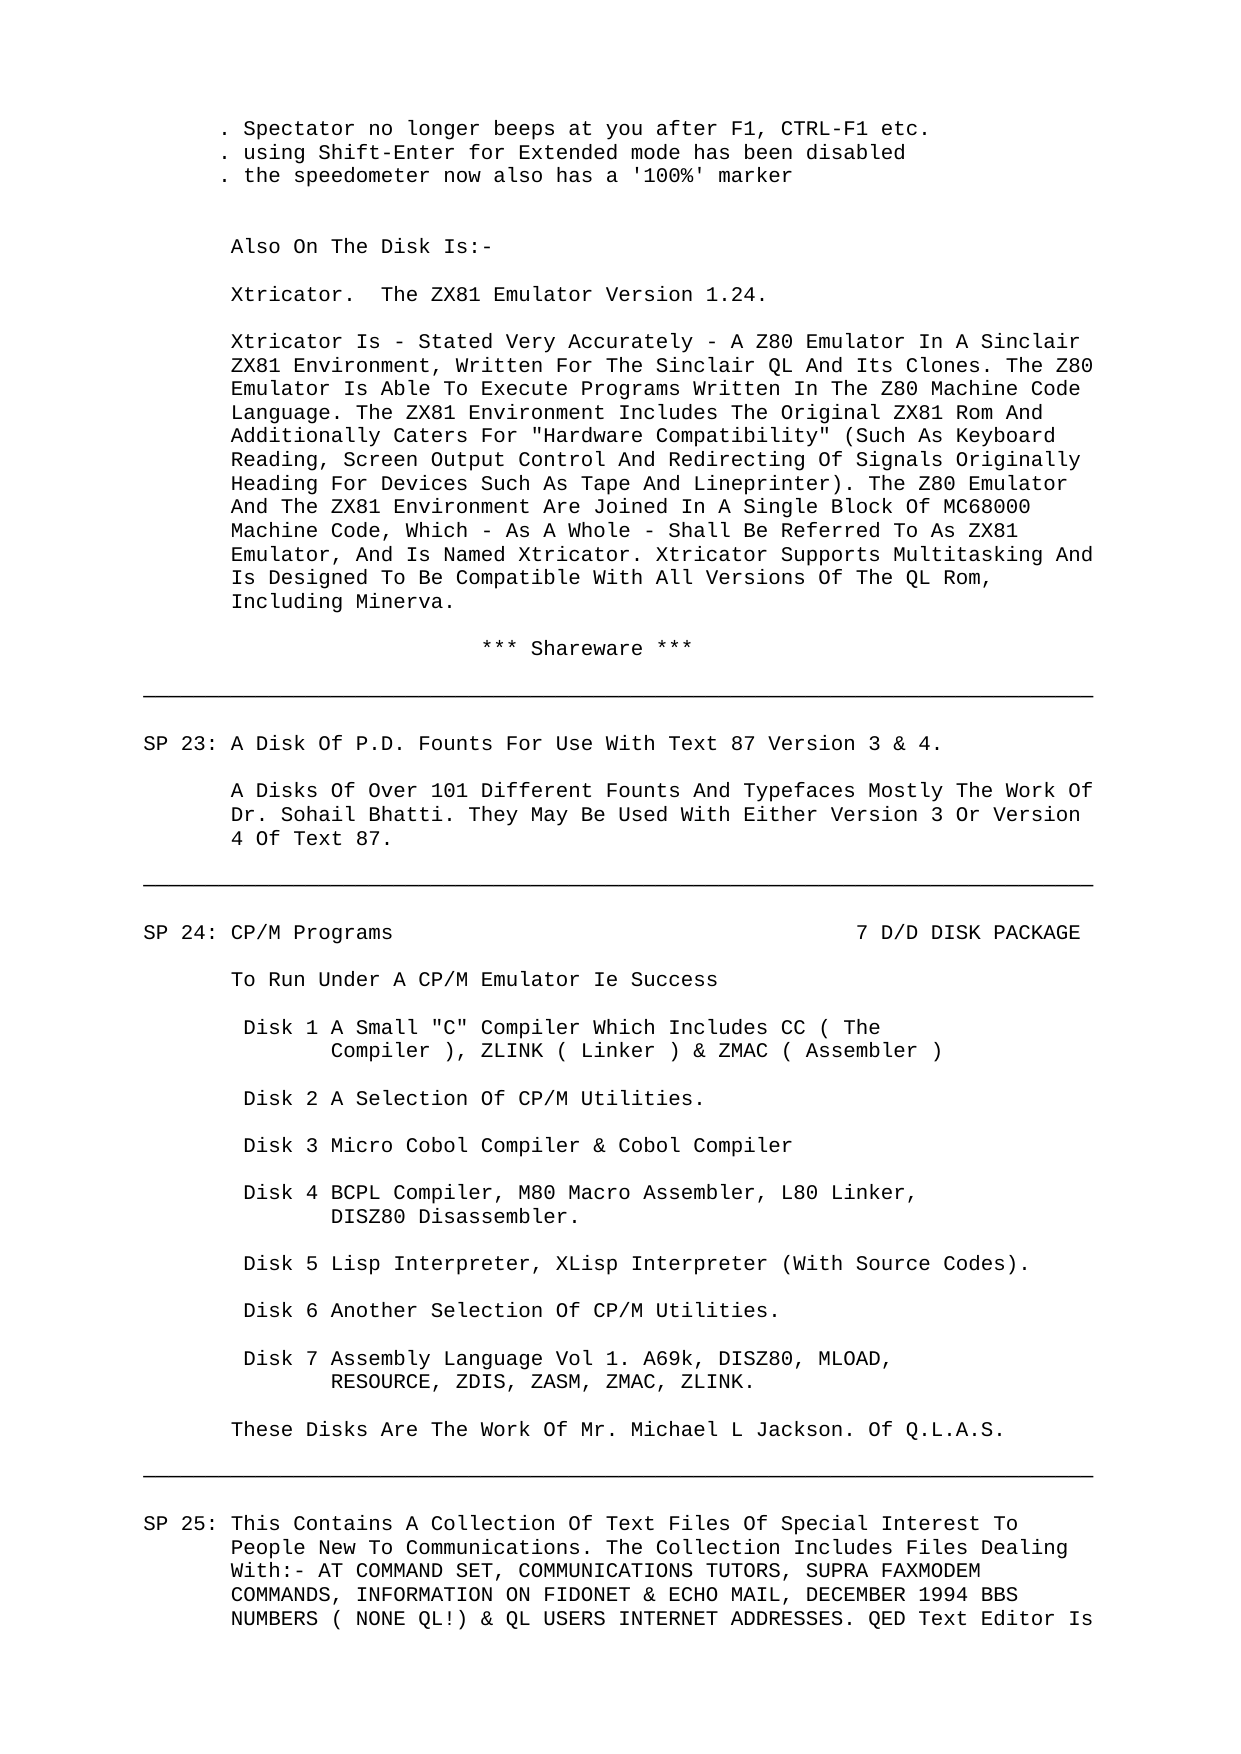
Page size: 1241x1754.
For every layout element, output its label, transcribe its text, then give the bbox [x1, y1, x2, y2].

text A Disks Of Over 101 Different Founts And Typefaces Mostly The Work Of [118, 780, 1122, 804]
text People New To Communications. The Collection Includes Files Dealing [118, 1537, 1122, 1561]
text . Spectator no longer beeps at you after F1, CTRL-F1 etc. [118, 118, 1122, 142]
text Language. The ZX81 Environment Includes The Original ZX81 Rom And [118, 402, 1122, 426]
text SP 24: CP/M Programs 7 D/D DISK PACKAGE [118, 922, 1122, 946]
text Compiler ), ZLINK ( Linker ) & ZMAC ( Assembler ) [118, 1040, 1122, 1064]
text Disk 2 A Selection Of CP/M Utilities. [118, 1088, 1122, 1111]
text Dr. Sohail Bhatti. They May Be Used With Either Version 3 Or Version [118, 804, 1122, 827]
text 4 Of Text 87. [118, 827, 1122, 851]
text Is Designed To Be Compatible With All Versions Of The QL Rom, [118, 567, 1122, 591]
text SP 25: This Contains A Collection Of Text Files Of Special Interest To [118, 1513, 1122, 1537]
text Emulator Is Able To Execute Programs Written In The Z80 Machine Code [118, 378, 1122, 402]
text Also On The Disk Is:- [118, 236, 1122, 260]
text Disk 3 Micro Cobol Compiler & Cobol Compiler [118, 1135, 1122, 1158]
text ──────────────────────────────────────────────────────────────────────────── [118, 1466, 1122, 1489]
text COMMANDS, INFORMATION ON FIDONET & ECHO MAIL, DECEMBER 1994 BBS [118, 1584, 1122, 1608]
text And The ZX81 Environment Are Joined In A Single Block Of MC68000 [118, 496, 1122, 520]
text Additionally Caters For "Hardware Compatibility" (Such As Keyboard [118, 426, 1122, 449]
text ──────────────────────────────────────────────────────────────────────────── [118, 875, 1122, 898]
text ZX81 Environment, Written For The Sinclair QL And Its Clones. The Z80 [118, 354, 1122, 378]
text NUMBERS ( NONE QL!) & QL USERS INTERNET ADDRESSES. QED Text Editor Is [118, 1608, 1122, 1631]
text . using Shift-Enter for Extended mode has been disabled [118, 142, 1122, 165]
text DISZ80 Disassembler. [118, 1206, 1122, 1229]
text Reading, Screen Output Control And Redirecting Of Signals Originally [118, 449, 1122, 473]
text Xtricator. The ZX81 Emulator Version 1.24. [118, 284, 1122, 307]
text ──────────────────────────────────────────────────────────────────────────── [118, 686, 1122, 709]
text Xtricator Is - Stated Very Accurately - A Z80 Emulator In A Sinclair [118, 331, 1122, 354]
text Machine Code, Which - As A Whole - Shall Be Referred To As ZX81 [118, 520, 1122, 544]
text Disk 7 Assembly Language Vol 1. A69k, DISZ80, MLOAD, [118, 1348, 1122, 1371]
text . the speedometer now also has a '100%' marker [118, 165, 1122, 189]
text Disk 5 Lisp Interpreter, XLisp Interpreter (With Source Codes). [118, 1253, 1122, 1277]
text Disk 6 Another Selection Of CP/M Utilities. [118, 1300, 1122, 1324]
text Heading For Devices Such As Tape And Lineprinter). The Z80 Emulator [118, 473, 1122, 496]
text RESOURCE, ZDIS, ZASM, ZMAC, ZLINK. [118, 1371, 1122, 1395]
text To Run Under A CP/M Emulator Ie Success [118, 969, 1122, 993]
text Including Minerva. [118, 591, 1122, 615]
text Disk 1 A Small "C" Compiler Which Includes CC ( The [118, 1017, 1122, 1040]
text Emulator, And Is Named Xtricator. Xtricator Supports Multitasking And [118, 544, 1122, 567]
text *** Shareware *** [118, 638, 1122, 662]
text These Disks Are The Work Of Mr. Michael L Jackson. Of Q.L.A.S. [118, 1419, 1122, 1442]
text Disk 4 BCPL Compiler, M80 Macro Assembler, L80 Linker, [118, 1182, 1122, 1206]
text SP 23: A Disk Of P.D. Founts For Use With Text 87 Version 3 & 4. [118, 733, 1122, 757]
text With:- AT COMMAND SET, COMMUNICATIONS TUTORS, SUPRA FAXMODEM [118, 1561, 1122, 1584]
